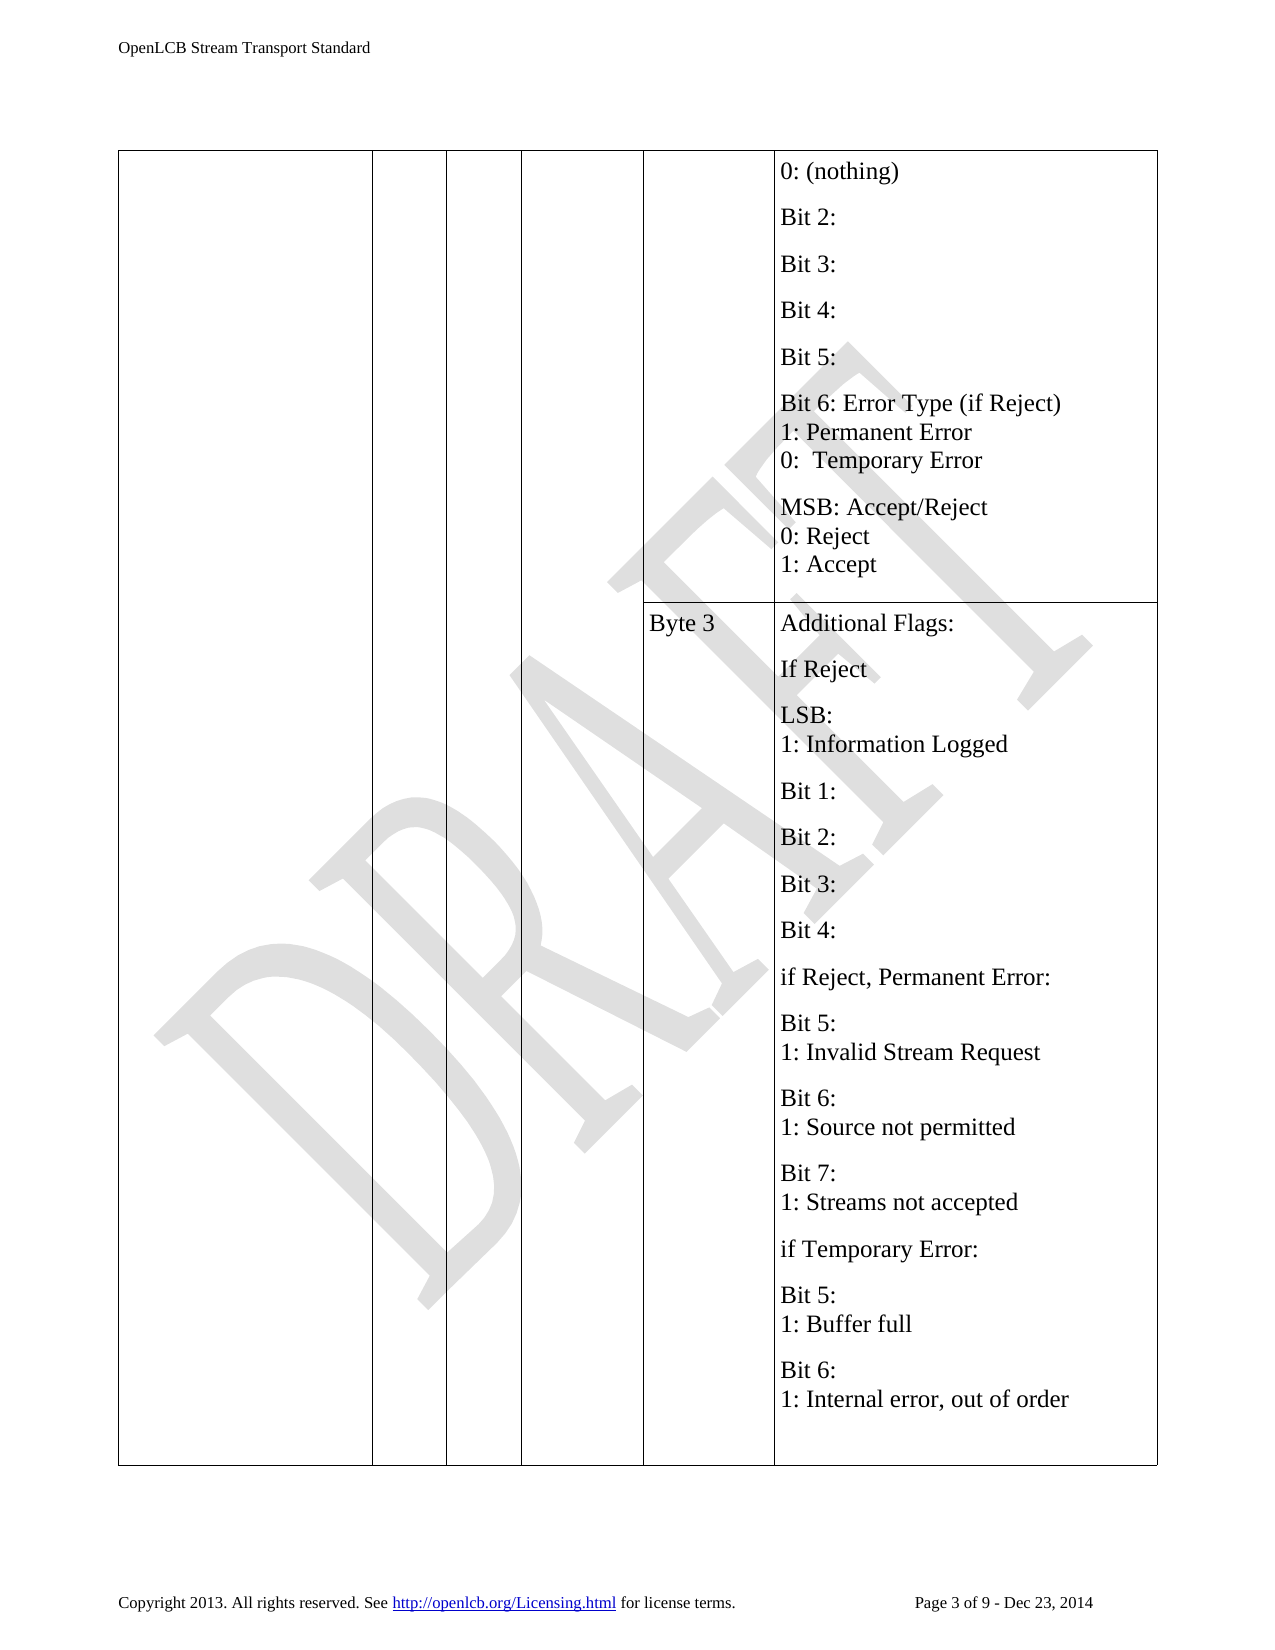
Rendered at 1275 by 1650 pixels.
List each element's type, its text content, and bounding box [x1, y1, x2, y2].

table_cell [373, 151, 446, 815]
table_cell Additional Flags: If Reject LSB: 1: Information Logged Bit 1: Bit 2: Bit 3: Bit 4: if Reject, Permanent Error: Bit 5: 1: Invalid Stream Request Bit 6: 1: Source not permitted Bit 7: 1: Streams not accepted if Temporary Error: Bit 5: 1: Buffer full Bit 6: 1: Internal error, out of order [775, 603, 1157, 1465]
table_cell [373, 1023, 446, 1250]
table_cell [502, 978, 521, 1015]
table_cell [522, 972, 643, 1099]
table_cell [447, 151, 521, 871]
table_cell [447, 984, 521, 1170]
table_cell Byte 3 [644, 603, 774, 820]
table_cell [665, 509, 774, 602]
table_cell [447, 1097, 494, 1251]
table_cell [522, 151, 643, 731]
table_cell [644, 584, 662, 602]
table_cell [373, 910, 446, 1046]
table_cell [522, 695, 643, 994]
table_cell [644, 825, 774, 1465]
table_cell [644, 151, 774, 544]
table_cell [522, 1059, 643, 1465]
table_cell [644, 770, 701, 856]
table_cell [373, 1220, 446, 1465]
table_cell 0: (nothing) Bit 2: Bit 3: Bit 4: Bit 5: Bit 6: Error Type (if Reject) 1: Permanent Error 0: Temporary Error MSB: Accept/Reject 0: Reject 1: Accept [775, 151, 1157, 602]
table_cell [373, 828, 446, 940]
table_cell [447, 1202, 521, 1465]
table_cell [119, 151, 372, 1465]
table_cell [447, 841, 515, 977]
